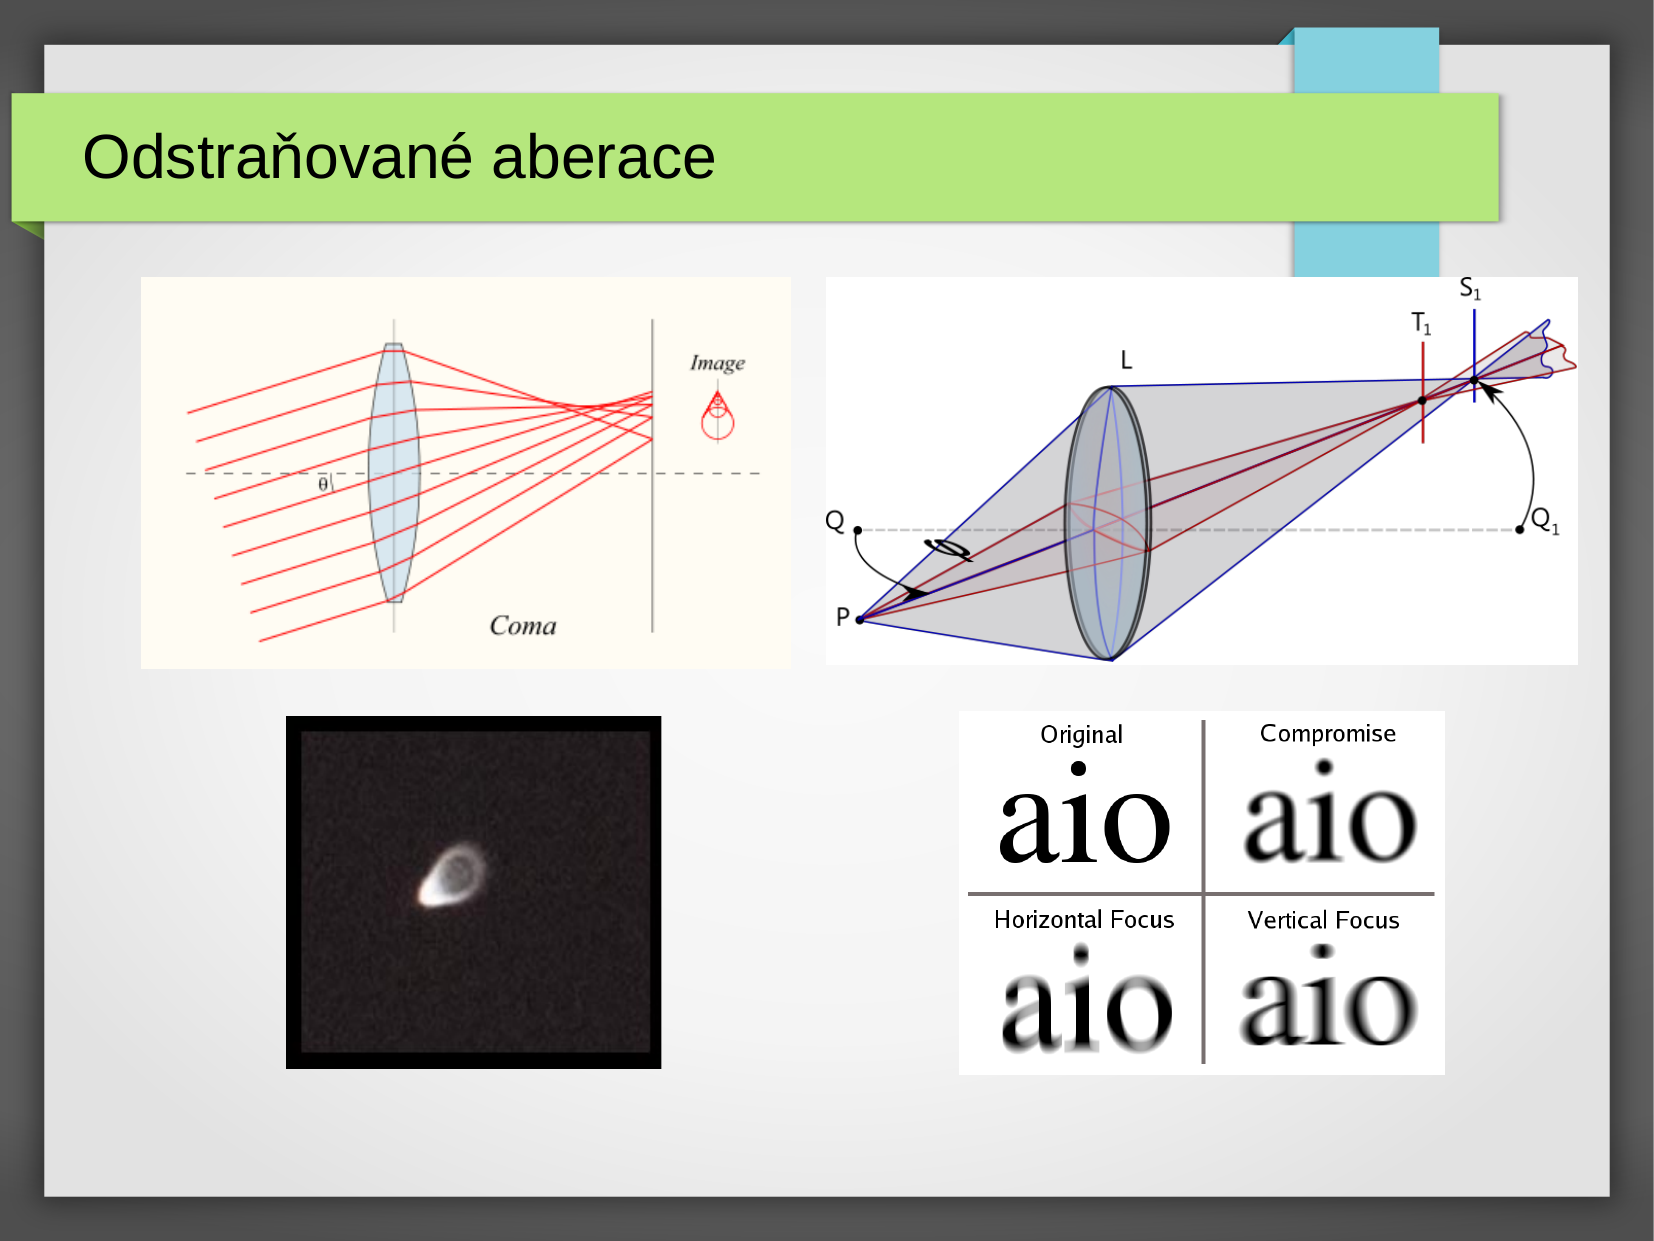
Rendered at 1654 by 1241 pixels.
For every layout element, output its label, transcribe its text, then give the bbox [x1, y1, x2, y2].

picture [0, 0, 1654, 1241]
text_box Odstraňované aberace [82, 94, 1453, 213]
